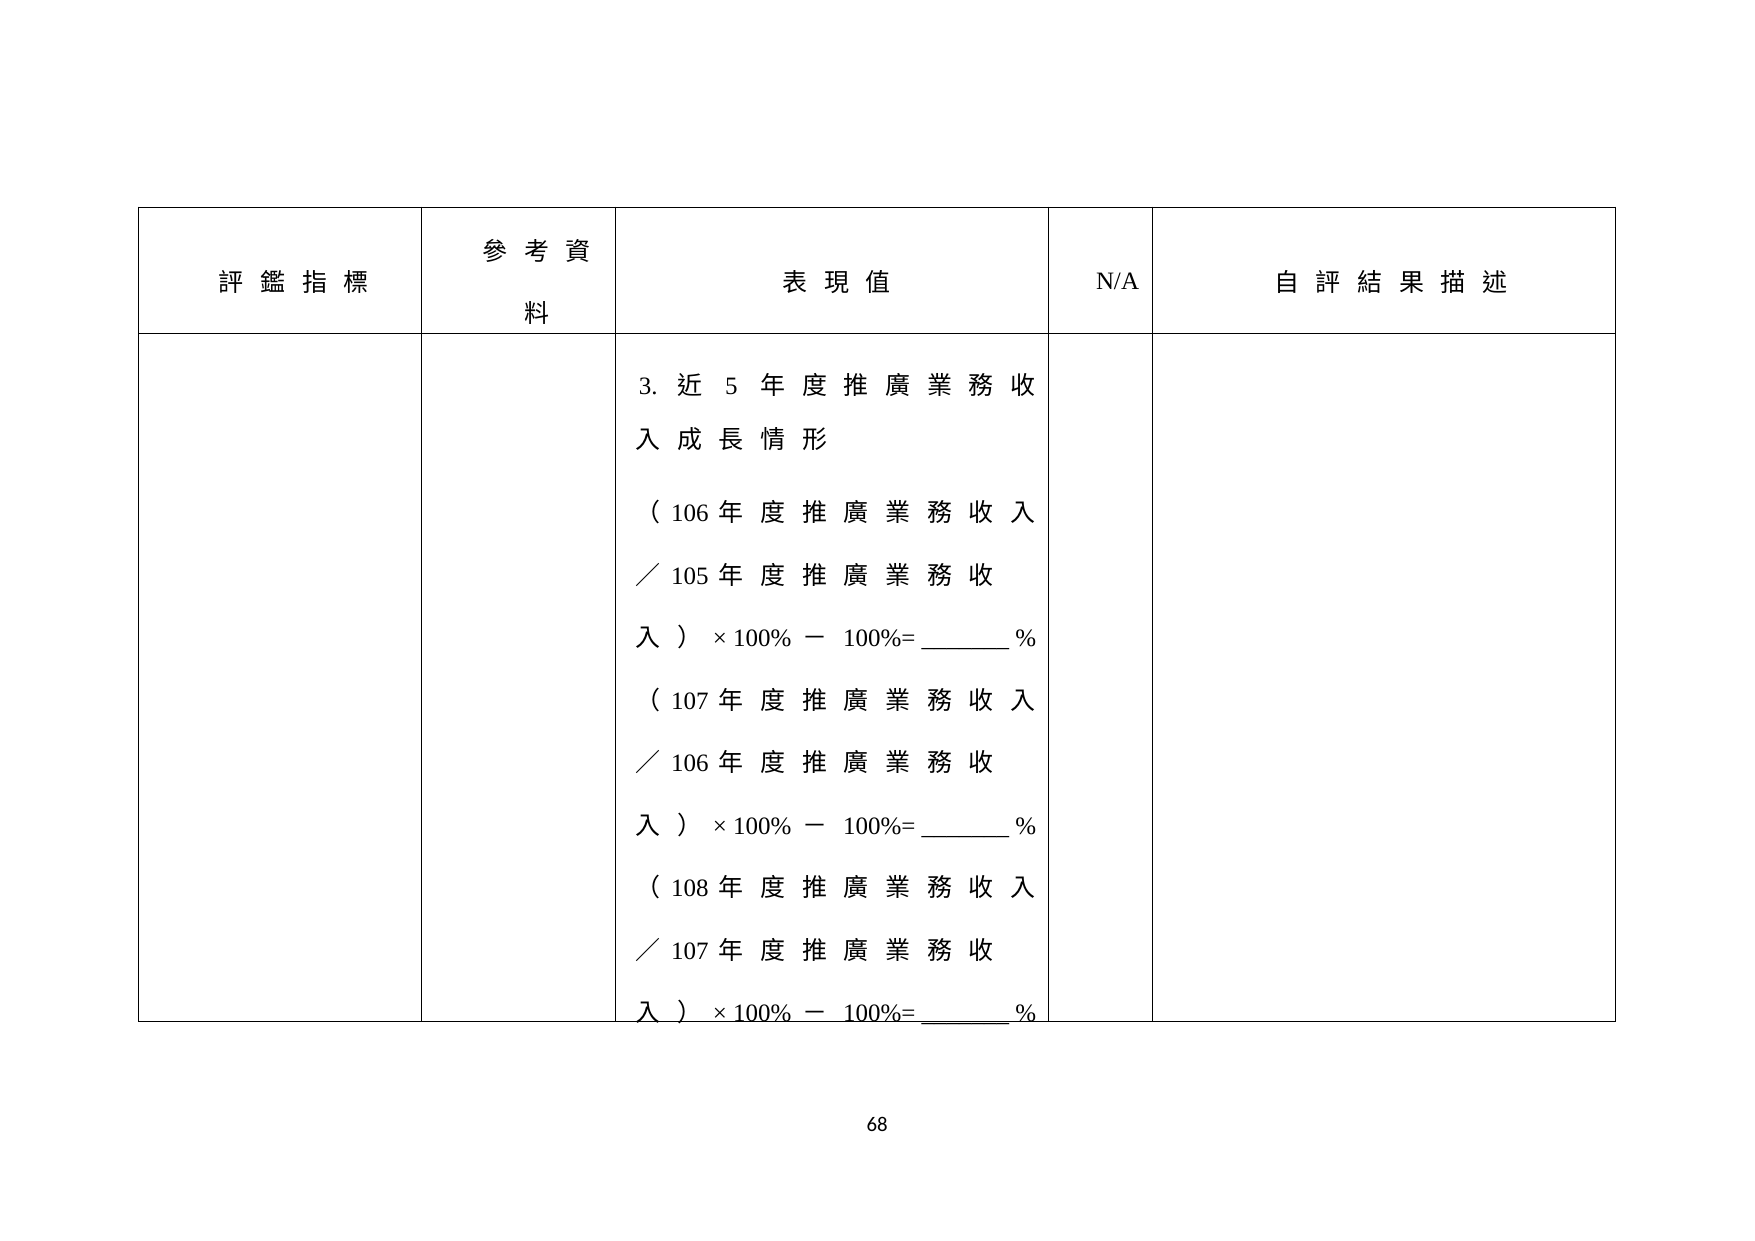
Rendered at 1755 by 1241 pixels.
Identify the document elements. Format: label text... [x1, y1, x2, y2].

table_header 自評結果描述 [1153, 208, 1615, 333]
table_header 表現值 [616, 208, 1048, 333]
table_header 參考資料 [422, 208, 615, 333]
table_cell [139, 334, 421, 1021]
table_cell [1153, 334, 1615, 1021]
table_cell 3.近5年度推廣業務收入成長情形 （106年度推廣業務收入／105年度推廣業務收入）× 100%－100%= _______ % （107年度推廣業務收入／106年度推廣業務收入）× 100%－100%= _______ % （108年度推廣業務收入／107年度推廣業務收入）× 100%－100%= _______ % [616, 334, 1048, 1021]
table_cell [1049, 334, 1152, 1021]
table_cell [422, 334, 615, 1021]
table_header N/A [1049, 208, 1152, 333]
table_header 評鑑指標 [139, 208, 421, 333]
